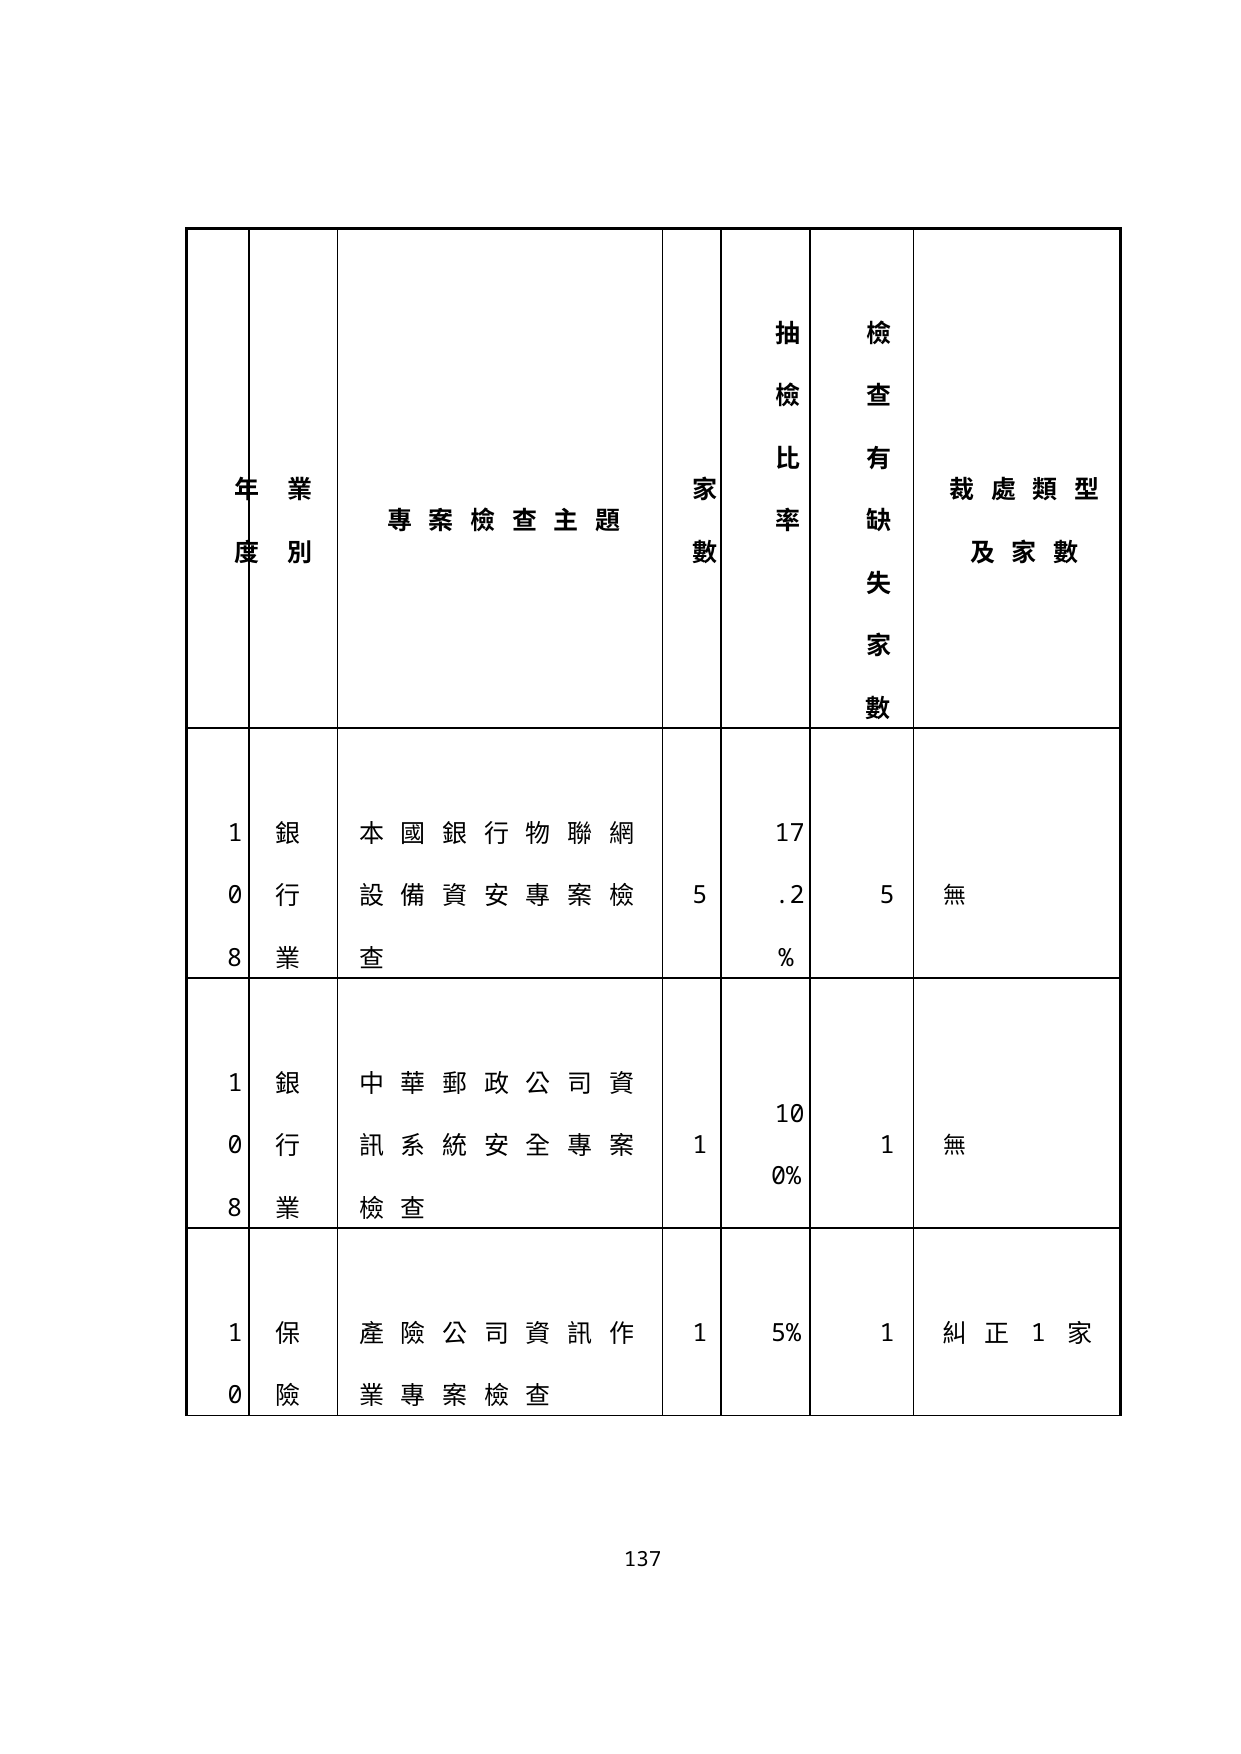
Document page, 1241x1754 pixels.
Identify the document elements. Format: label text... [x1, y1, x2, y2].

table_cell 5 [811, 729, 913, 977]
table_cell 糾正1家 [914, 1229, 1119, 1415]
table_header 業別 [250, 230, 337, 727]
table_cell 銀行業 [250, 979, 337, 1227]
table_cell 1 [663, 1229, 720, 1415]
table_cell 無 [914, 979, 1119, 1227]
table_cell 1 [663, 979, 720, 1227]
table_cell 本國銀行物聯網設備資安專案檢查 [338, 729, 662, 977]
table_cell 5% [722, 1229, 809, 1415]
table_header 年度 [188, 230, 248, 727]
table_cell 銀行業 [250, 729, 337, 977]
table_cell 5 [663, 729, 720, 977]
table_cell 17.2% [722, 729, 809, 977]
table_cell 108 [188, 979, 248, 1227]
table_header 抽檢 比率 [722, 230, 809, 727]
table_header 檢查有缺失家數 [811, 230, 913, 727]
table_header 家數 [663, 230, 720, 727]
table_cell 100% [722, 979, 809, 1227]
table_cell 10 [188, 1229, 248, 1415]
table_cell 1 [811, 1229, 913, 1415]
table_cell 產險公司資訊作業專案檢查 [338, 1229, 662, 1415]
table_cell 中華郵政公司資訊系統安全專案檢查 [338, 979, 662, 1227]
table_cell 108 [188, 729, 248, 977]
table_header 專案檢查主題 [338, 230, 662, 727]
table_cell 無 [914, 729, 1119, 977]
table_cell 保險 [250, 1229, 337, 1415]
table_cell 1 [811, 979, 913, 1227]
table_header 裁處類型及家數 [914, 230, 1119, 727]
